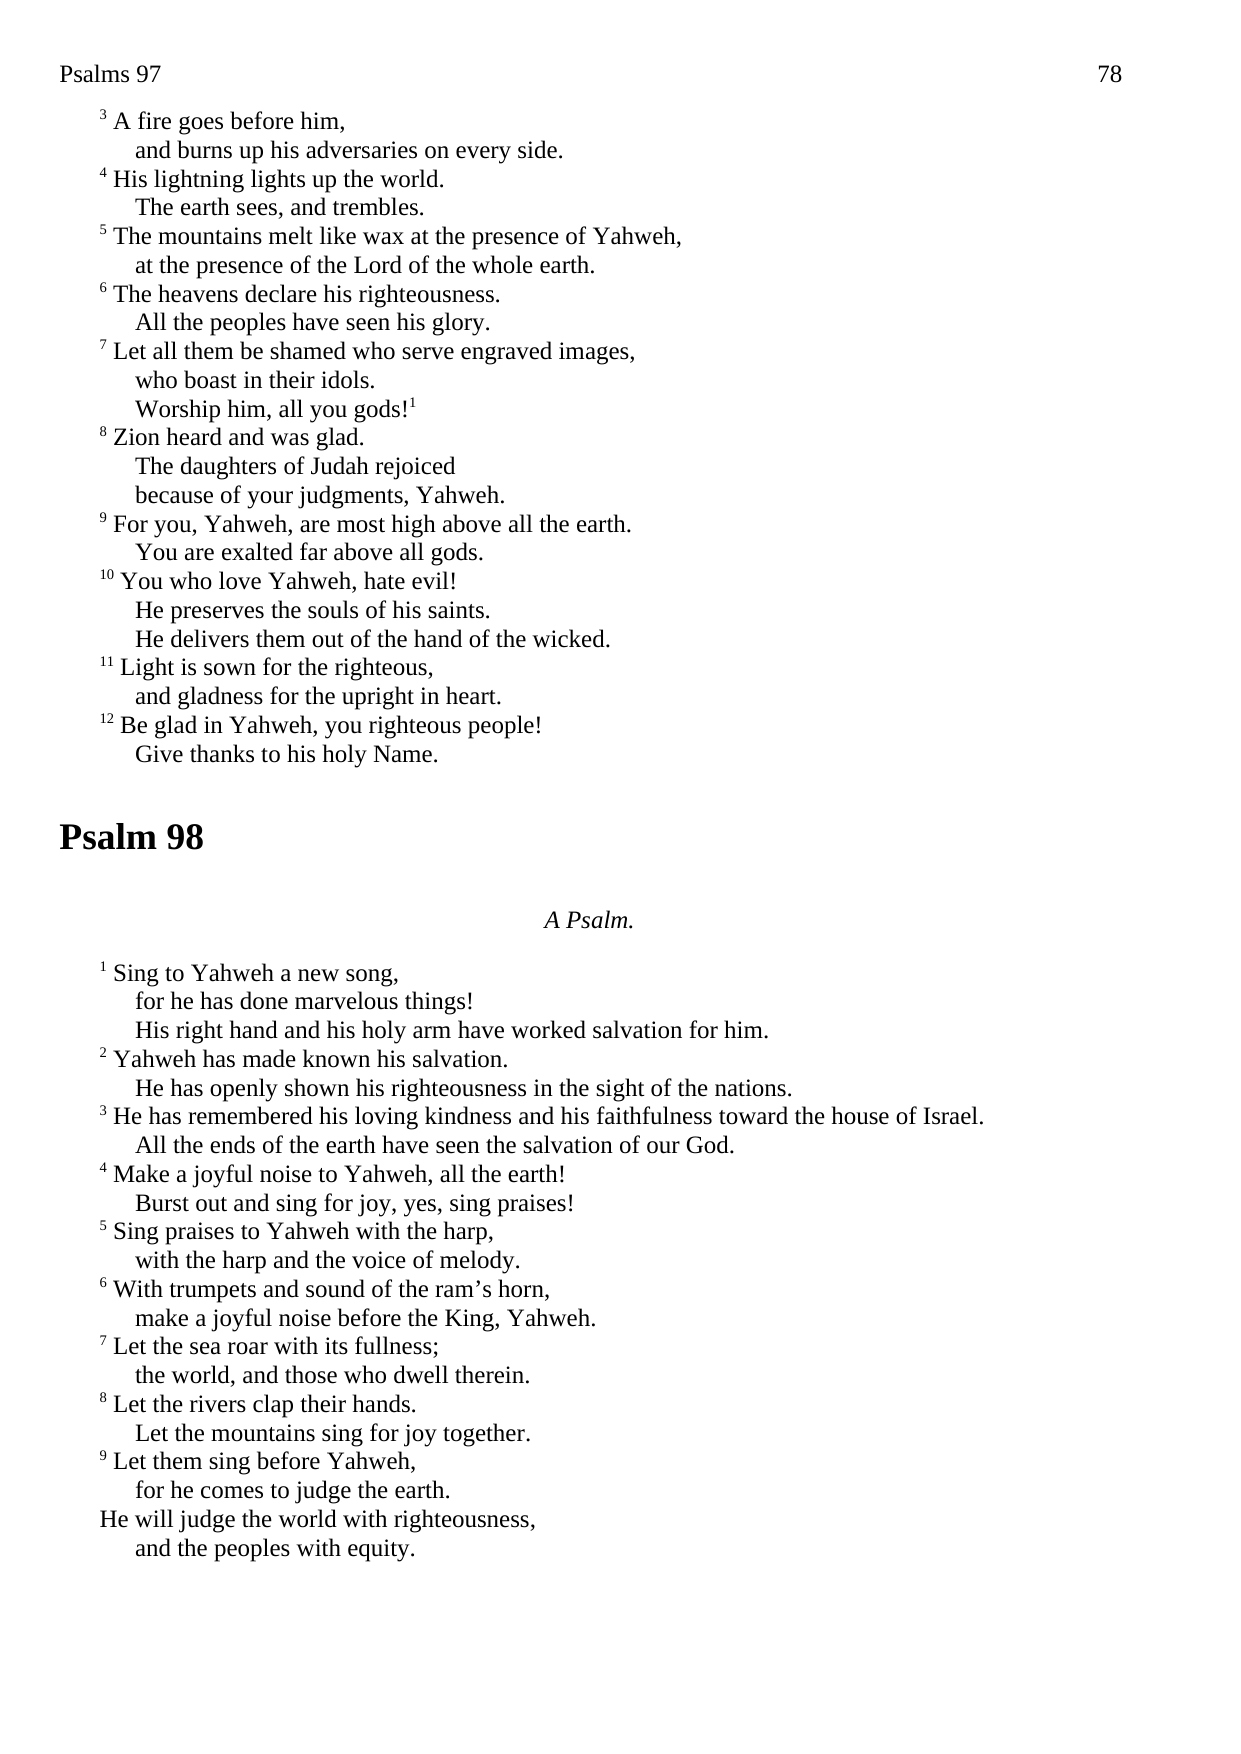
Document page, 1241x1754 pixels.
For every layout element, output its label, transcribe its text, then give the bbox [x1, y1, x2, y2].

text All the ends of the earth have seen the salvation of our God. [135, 1130, 1122, 1159]
text 4 His lightning lights up the world. [99, 164, 1122, 192]
text 6 With trumpets and sound of the ram’s horn, [99, 1274, 1122, 1303]
text Let the mountains sing for joy together. [135, 1418, 1122, 1446]
text All the peoples have seen his glory. [135, 307, 1122, 336]
text 9 For you, Yahweh, are most high above all the earth. [99, 509, 1122, 537]
text 9 Let them sing before Yahweh, [99, 1446, 1122, 1475]
text The daughters of Judah rejoiced [135, 451, 1122, 480]
text 7 Let all them be shamed who serve engraved images, [99, 336, 1122, 365]
text 1 Sing to Yahweh a new song, [99, 958, 1122, 986]
text 5 The mountains melt like wax at the presence of Yahweh, [99, 221, 1122, 250]
text with the harp and the voice of melody. [135, 1245, 1122, 1274]
text Burst out and sing for joy, yes, sing praises! [135, 1188, 1122, 1216]
text the world, and those who dwell therein. [135, 1360, 1122, 1389]
text He will judge the world with righteousness, [99, 1504, 1122, 1533]
text Psalm 98 [59, 815, 1122, 858]
text He preserves the souls of his saints. [135, 595, 1122, 624]
text 11 Light is sown for the righteous, [99, 652, 1122, 681]
text 2 Yahweh has made known his salvation. [99, 1044, 1122, 1073]
text at the presence of the Lord of the whole earth. [135, 250, 1122, 279]
text Give thanks to his holy Name. [135, 739, 1122, 767]
text and gladness for the upright in heart. [135, 681, 1122, 710]
text The earth sees, and trembles. [135, 192, 1122, 221]
text He has openly shown his righteousness in the sight of the nations. [135, 1073, 1122, 1101]
text 6 The heavens declare his righteousness. [99, 279, 1122, 307]
text who boast in their idols. [135, 365, 1122, 394]
text 8 Zion heard and was glad. [99, 422, 1122, 451]
text 5 Sing praises to Yahweh with the harp, [99, 1216, 1122, 1245]
text 3 He has remembered his loving kindness and his faithfulness toward the house of Israel. [99, 1101, 1122, 1130]
text and the peoples with equity. [135, 1533, 1122, 1561]
text 8 Let the rivers clap their hands. [99, 1389, 1122, 1418]
text make a joyful noise before the King, Yahweh. [135, 1303, 1122, 1331]
text for he comes to judge the earth. [135, 1475, 1122, 1504]
text He delivers them out of the hand of the wicked. [135, 624, 1122, 652]
text 3 A fire goes before him, [99, 106, 1122, 135]
text His right hand and his holy arm have worked salvation for him. [135, 1015, 1122, 1044]
text 7 Let the sea roar with its fullness; [99, 1331, 1122, 1360]
text 4 Make a joyful noise to Yahweh, all the earth! [99, 1159, 1122, 1188]
text because of your judgments, Yahweh. [135, 480, 1122, 509]
text 10 You who love Yahweh, hate evil! [99, 566, 1122, 595]
text A Psalm. [59, 905, 1122, 934]
text Worship him, all you gods!1 [135, 394, 1122, 422]
text 12 Be glad in Yahweh, you righteous people! [99, 710, 1122, 739]
text You are exalted far above all gods. [135, 537, 1122, 566]
text for he has done marvelous things! [135, 986, 1122, 1015]
text and burns up his adversaries on every side. [135, 135, 1122, 164]
